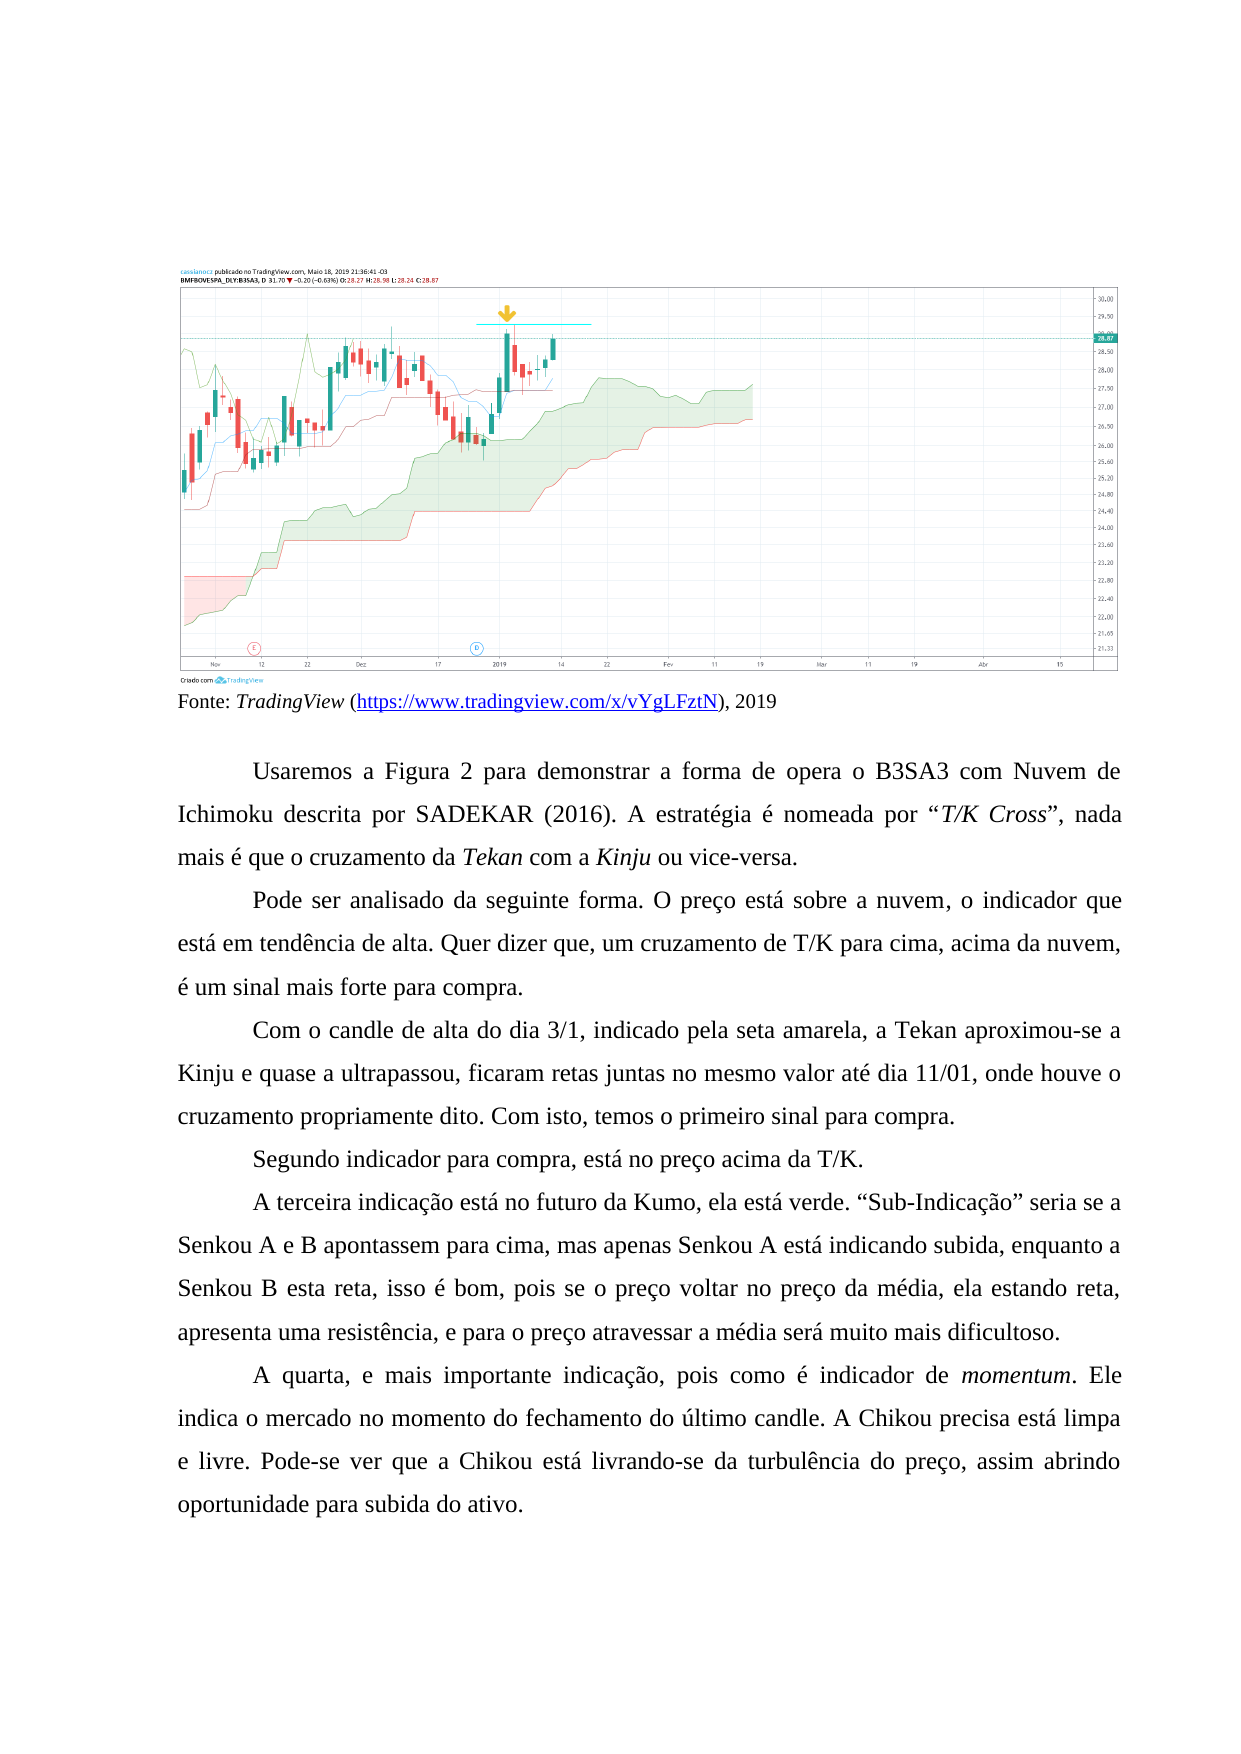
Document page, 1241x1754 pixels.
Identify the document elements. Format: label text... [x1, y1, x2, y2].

text A quarta, e mais importante indicação, pois como é indicador de momentum. Ele indica o mercado no momento do fechamento do último candle. A Chikou precisa está limpa e livre. Pode-se ver que a Chikou está livrando-se da turbulência do preço, assim abrindo oportunidade para subida do ativo. [177, 1360, 1122, 1518]
text A terceira indicação está no futuro da Kumo, ela está verde. “Sub-Indicação” seria se a Senkou A e B apontassem para cima, mas apenas Senkou A está indicando subida, enquanto a Senkou B esta reta, isso é bom, pois se o preço voltar no preço da média, ela estando reta, apresenta uma resistência, e para o preço atravessar a média será muito mais dificultoso. [177, 1187, 1122, 1345]
text Pode ser analisado da seguinte forma. O preço está sobre a nuvem, o indicador que está em tendência de alta. Quer dizer que, um cruzamento de T/K para cima, acima da nuvem, é um sinal mais forte para compra. [177, 885, 1122, 1000]
text Com o candle de alta do dia 3/1, indicado pela seta amarela, a Tekan aproximou-se a Kinju e quase a ultrapassou, ficaram retas juntas no mesmo valor até dia 11/01, onde houve o cruzamento propriamente dito. Com isto, temos o primeiro sinal para compra. [177, 1015, 1122, 1130]
text Usaremos a Figura 2 para demonstrar a forma de opera o B3SA3 com Nuvem de Ichimoku descrita por SADEKAR (2016). A estratégia é nomeada por “T/K Cross”, nada mais é que o cruzamento da Tekan com a Kinju ou vice-versa. [177, 756, 1122, 871]
picture [177, 265, 1121, 689]
text Segundo indicador para compra, está no preço acima da T/K. [177, 1144, 1122, 1173]
text Fonte: TradingView (https://www.tradingview.com/x/vYgLFztN), 2019 [177, 689, 1122, 713]
